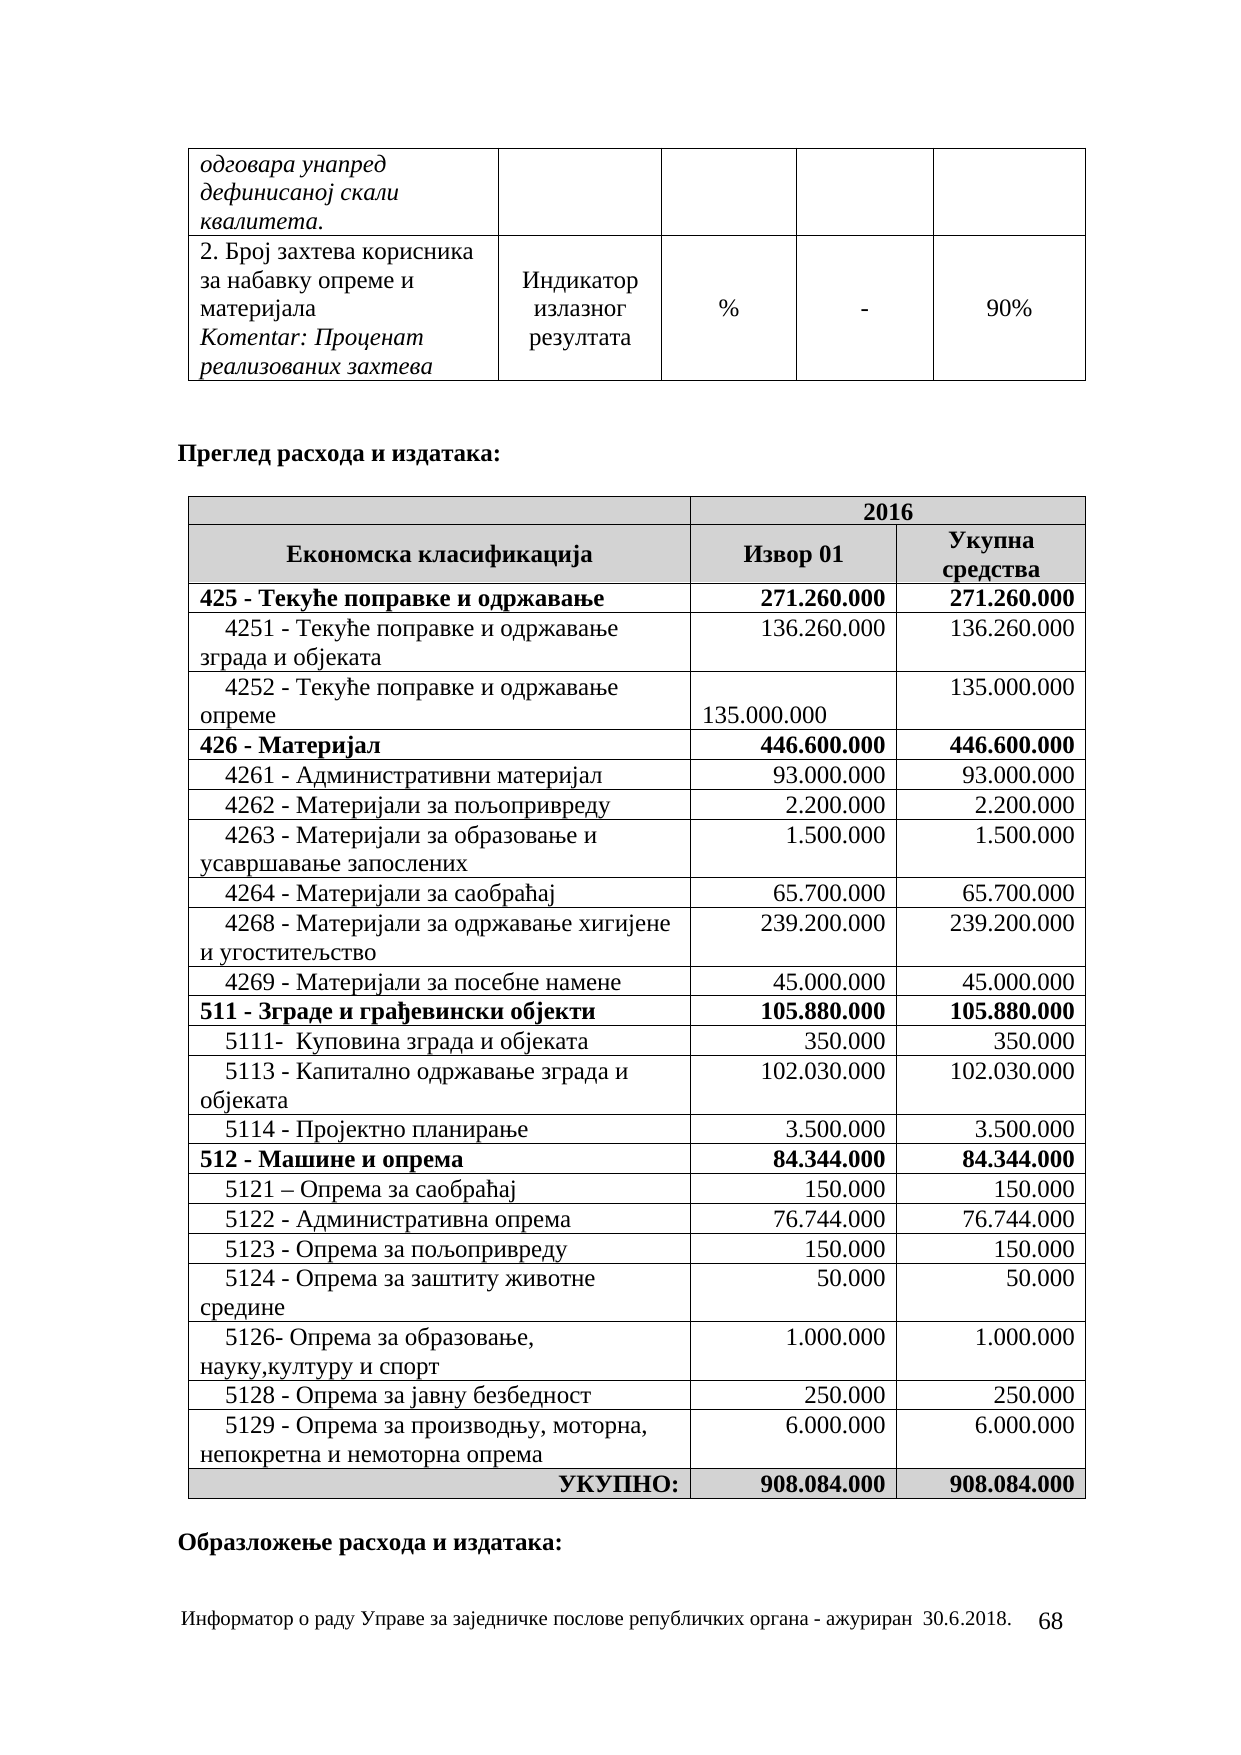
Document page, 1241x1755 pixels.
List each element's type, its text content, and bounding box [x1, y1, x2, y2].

table_cell Извор 01 [691, 525, 896, 582]
table_cell 105.880.000 [691, 996, 896, 1025]
table_cell 5111- Куповина зграда и објеката [189, 1026, 690, 1055]
table_cell одговара унапред дефинисаној скали квалитета. [189, 149, 498, 235]
table_cell 102.030.000 [691, 1056, 896, 1113]
table_cell 5114 - Пројектно планирање [189, 1115, 690, 1143]
table_cell [499, 149, 661, 235]
table_cell 2.200.000 [897, 790, 1085, 819]
table_cell 5123 - Опрема за пољопривреду [189, 1234, 690, 1262]
table_cell 446.600.000 [691, 730, 896, 759]
table_cell 5113 - Капитално одржавање зграда и објеката [189, 1056, 690, 1113]
table_cell 45.000.000 [897, 967, 1085, 995]
table_cell 150.000 [691, 1234, 896, 1262]
table_cell 5126- Опрема за образовање, науку,културу и спорт [189, 1322, 690, 1379]
table_cell 84.344.000 [897, 1144, 1085, 1173]
text Преглед расхода и издатака: [177, 438, 1063, 467]
table_cell 150.000 [691, 1174, 896, 1203]
table_cell 908.084.000 [691, 1469, 896, 1498]
table_cell 135.000.000 [691, 672, 896, 729]
table_cell 45.000.000 [691, 967, 896, 995]
table_cell 6.000.000 [897, 1410, 1085, 1468]
table_cell 93.000.000 [897, 760, 1085, 789]
table_cell 239.200.000 [897, 908, 1085, 966]
text Образложење расхода и издатака: [177, 1527, 1063, 1556]
table_cell 50.000 [691, 1264, 896, 1321]
table_cell 150.000 [897, 1234, 1085, 1262]
table_cell 102.030.000 [897, 1056, 1085, 1113]
table_cell 511 - Зграде и грађевински објекти [189, 996, 690, 1025]
table_cell 6.000.000 [691, 1410, 896, 1468]
table_cell 5128 - Опрема за јавну безбедност [189, 1381, 690, 1409]
table_cell 76.744.000 [691, 1204, 896, 1233]
table_cell 93.000.000 [691, 760, 896, 789]
table_cell Економска класификација [189, 525, 690, 582]
table_cell 84.344.000 [691, 1144, 896, 1173]
table_cell [934, 149, 1085, 235]
table_cell 4268 - Материјали за одржавање хигијене и угоститељство [189, 908, 690, 966]
table_cell 4262 - Материјали за пољопривреду [189, 790, 690, 819]
table_cell % [662, 236, 796, 380]
table_cell 4263 - Материјали за образовање и усавршавање запослених [189, 820, 690, 877]
table_cell 4269 - Материјали за посебне намене [189, 967, 690, 995]
table_cell [662, 149, 796, 235]
table_cell 65.700.000 [897, 878, 1085, 907]
table_cell 350.000 [691, 1026, 896, 1055]
table_header [189, 497, 690, 524]
table_cell 250.000 [897, 1381, 1085, 1409]
table_cell 5121 – Опрема за саобраћај [189, 1174, 690, 1203]
table_cell 50.000 [897, 1264, 1085, 1321]
table_cell 4252 - Текуће поправке и одржавање опреме [189, 672, 690, 729]
table_cell 271.260.000 [691, 584, 896, 612]
table_cell 76.744.000 [897, 1204, 1085, 1233]
table_cell 65.700.000 [691, 878, 896, 907]
table_cell 3.500.000 [691, 1115, 896, 1143]
table_cell 239.200.000 [691, 908, 896, 966]
table_cell 250.000 [691, 1381, 896, 1409]
table_cell 5129 - Опрема за производњу, моторна, непокретна и немоторна опрема [189, 1410, 690, 1468]
table_cell 1.000.000 [691, 1322, 896, 1379]
table_cell 90% [934, 236, 1085, 380]
table_cell Укупна средства [897, 525, 1085, 582]
table_cell 1.500.000 [897, 820, 1085, 877]
table_header 2016 [691, 497, 1085, 524]
table_cell 4261 - Административни материјал [189, 760, 690, 789]
table_cell 446.600.000 [897, 730, 1085, 759]
table_cell 1.500.000 [691, 820, 896, 877]
table_cell 4264 - Материјали за саобраћај [189, 878, 690, 907]
table_cell 908.084.000 [897, 1469, 1085, 1498]
table_cell 4251 - Текуће поправке и одржавање зграда и објеката [189, 613, 690, 671]
table_cell УКУПНО: [189, 1469, 690, 1498]
table_cell 271.260.000 [897, 584, 1085, 612]
table_cell 2.200.000 [691, 790, 896, 819]
table_cell Индикатор излазног резултата [499, 236, 661, 380]
table_cell 135.000.000 [897, 672, 1085, 729]
table_cell 5124 - Опрема за заштиту животне средине [189, 1264, 690, 1321]
table_cell 136.260.000 [897, 613, 1085, 671]
table_cell 2. Број захтева корисника за набавку опреме и материјала Komentar: Проценат реализованих захтева [189, 236, 498, 380]
table_cell - [797, 236, 933, 380]
table_cell 136.260.000 [691, 613, 896, 671]
table_cell 350.000 [897, 1026, 1085, 1055]
table_cell 1.000.000 [897, 1322, 1085, 1379]
table_cell 426 - Материјал [189, 730, 690, 759]
table_cell 512 - Машине и опрема [189, 1144, 690, 1173]
table_cell 150.000 [897, 1174, 1085, 1203]
table_cell 5122 - Административна опрема [189, 1204, 690, 1233]
table_cell 425 - Текуће поправке и одржавање [189, 584, 690, 612]
table_cell 105.880.000 [897, 996, 1085, 1025]
table_cell - [797, 149, 933, 235]
table_cell 3.500.000 [897, 1115, 1085, 1143]
